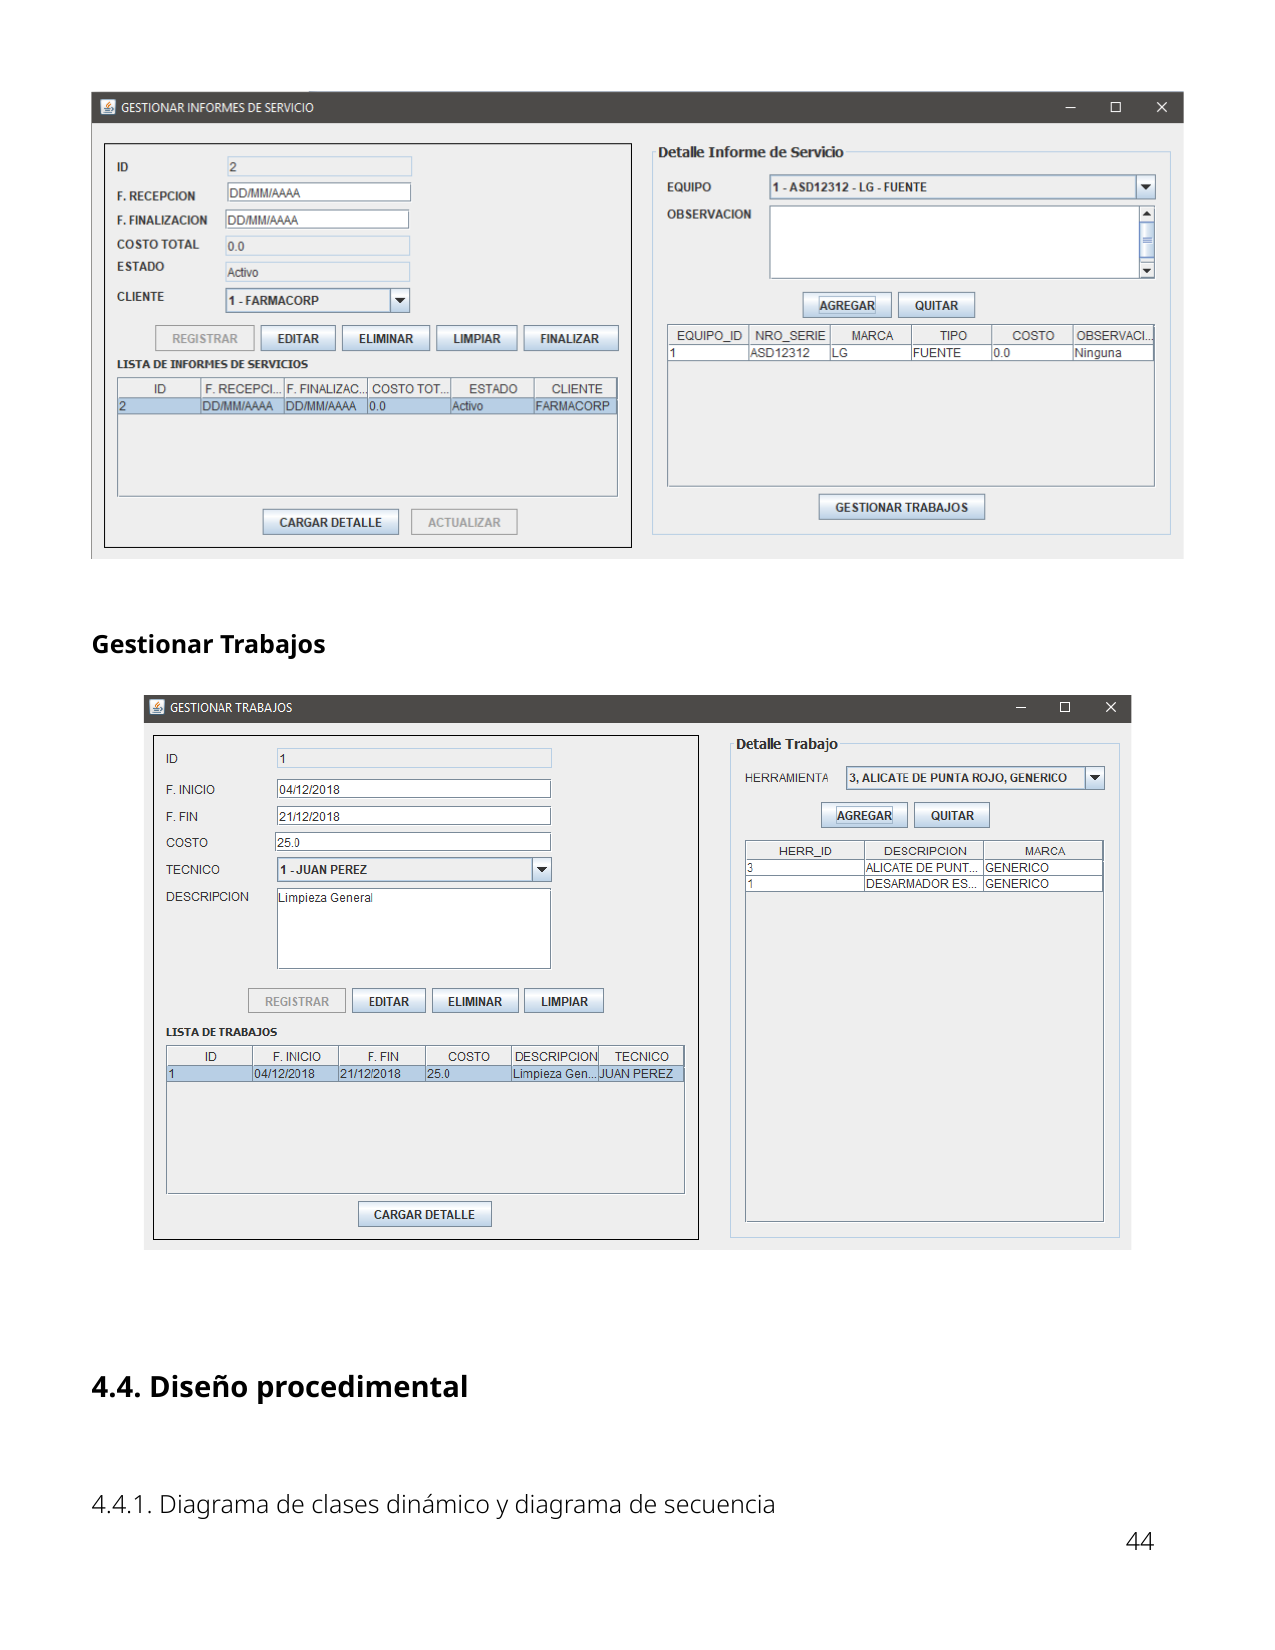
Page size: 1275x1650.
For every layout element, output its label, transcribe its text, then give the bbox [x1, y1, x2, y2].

subtitle 4.4. Diseño procedimental [91, 1367, 1183, 1406]
text 4.4.1. Diagrama de clases dinámico y diagrama de secuencia [91, 1487, 1183, 1521]
picture [143, 695, 1132, 1250]
picture [91, 91, 1184, 559]
text Gestionar Trabajos [91, 627, 1183, 661]
